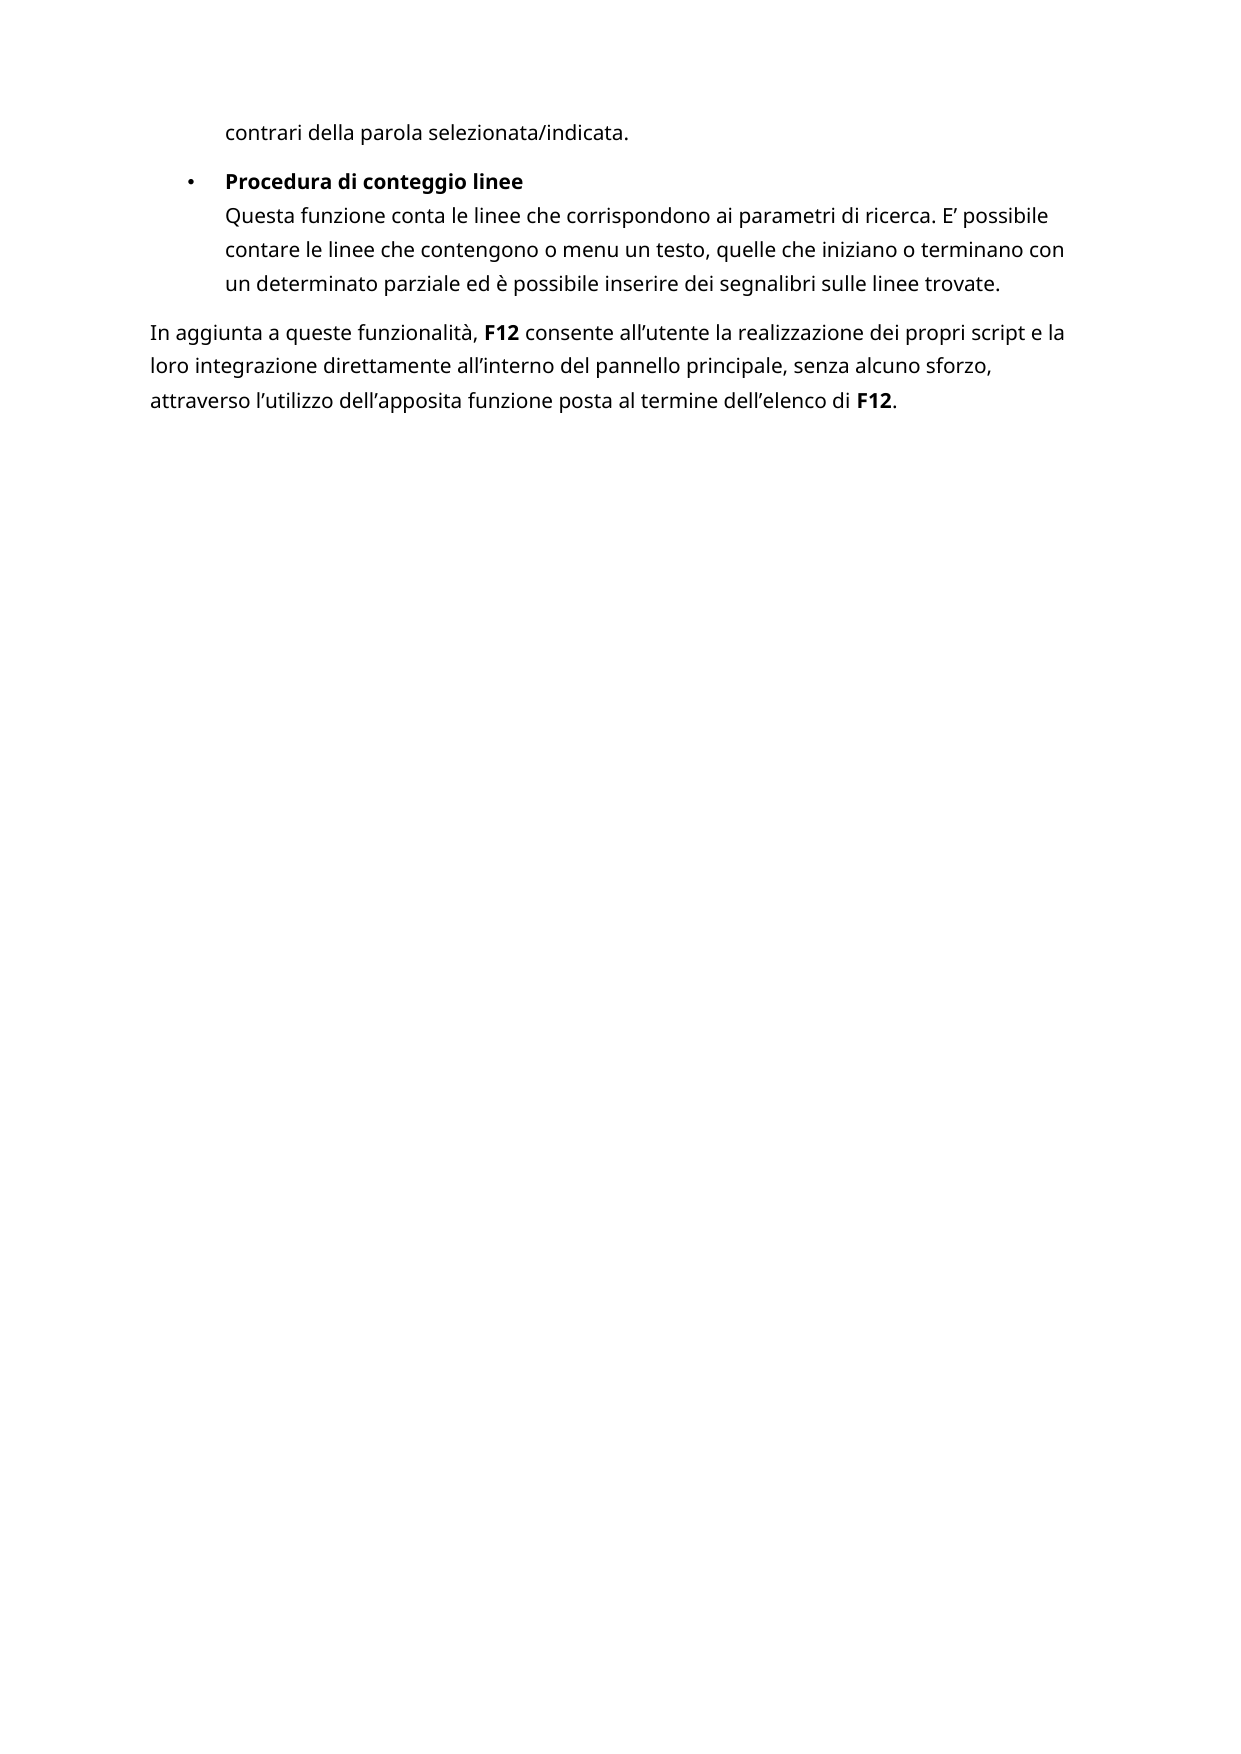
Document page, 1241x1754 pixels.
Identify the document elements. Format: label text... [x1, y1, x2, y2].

list Procedura di conteggio linee Questa funzione conta le linee che corrispondono ai parametri di ricerca. E’ possibile contare le linee che contengono o menu un testo, quelle che iniziano o terminano con un determinato parziale ed è possibile inserire dei segnalibri sulle linee trovate. [187, 167, 1090, 297]
list contrari della parola selezionata/indicata. [187, 118, 1090, 147]
text In aggiunta a queste funzionalità, F12 consente all’utente la realizzazione dei propri script e la loro integrazione direttamente all’interno del pannello principale, senza alcuno sforzo, attraverso l’utilizzo dell’apposita funzione posta al termine dell’elenco di F12. [150, 318, 1090, 414]
